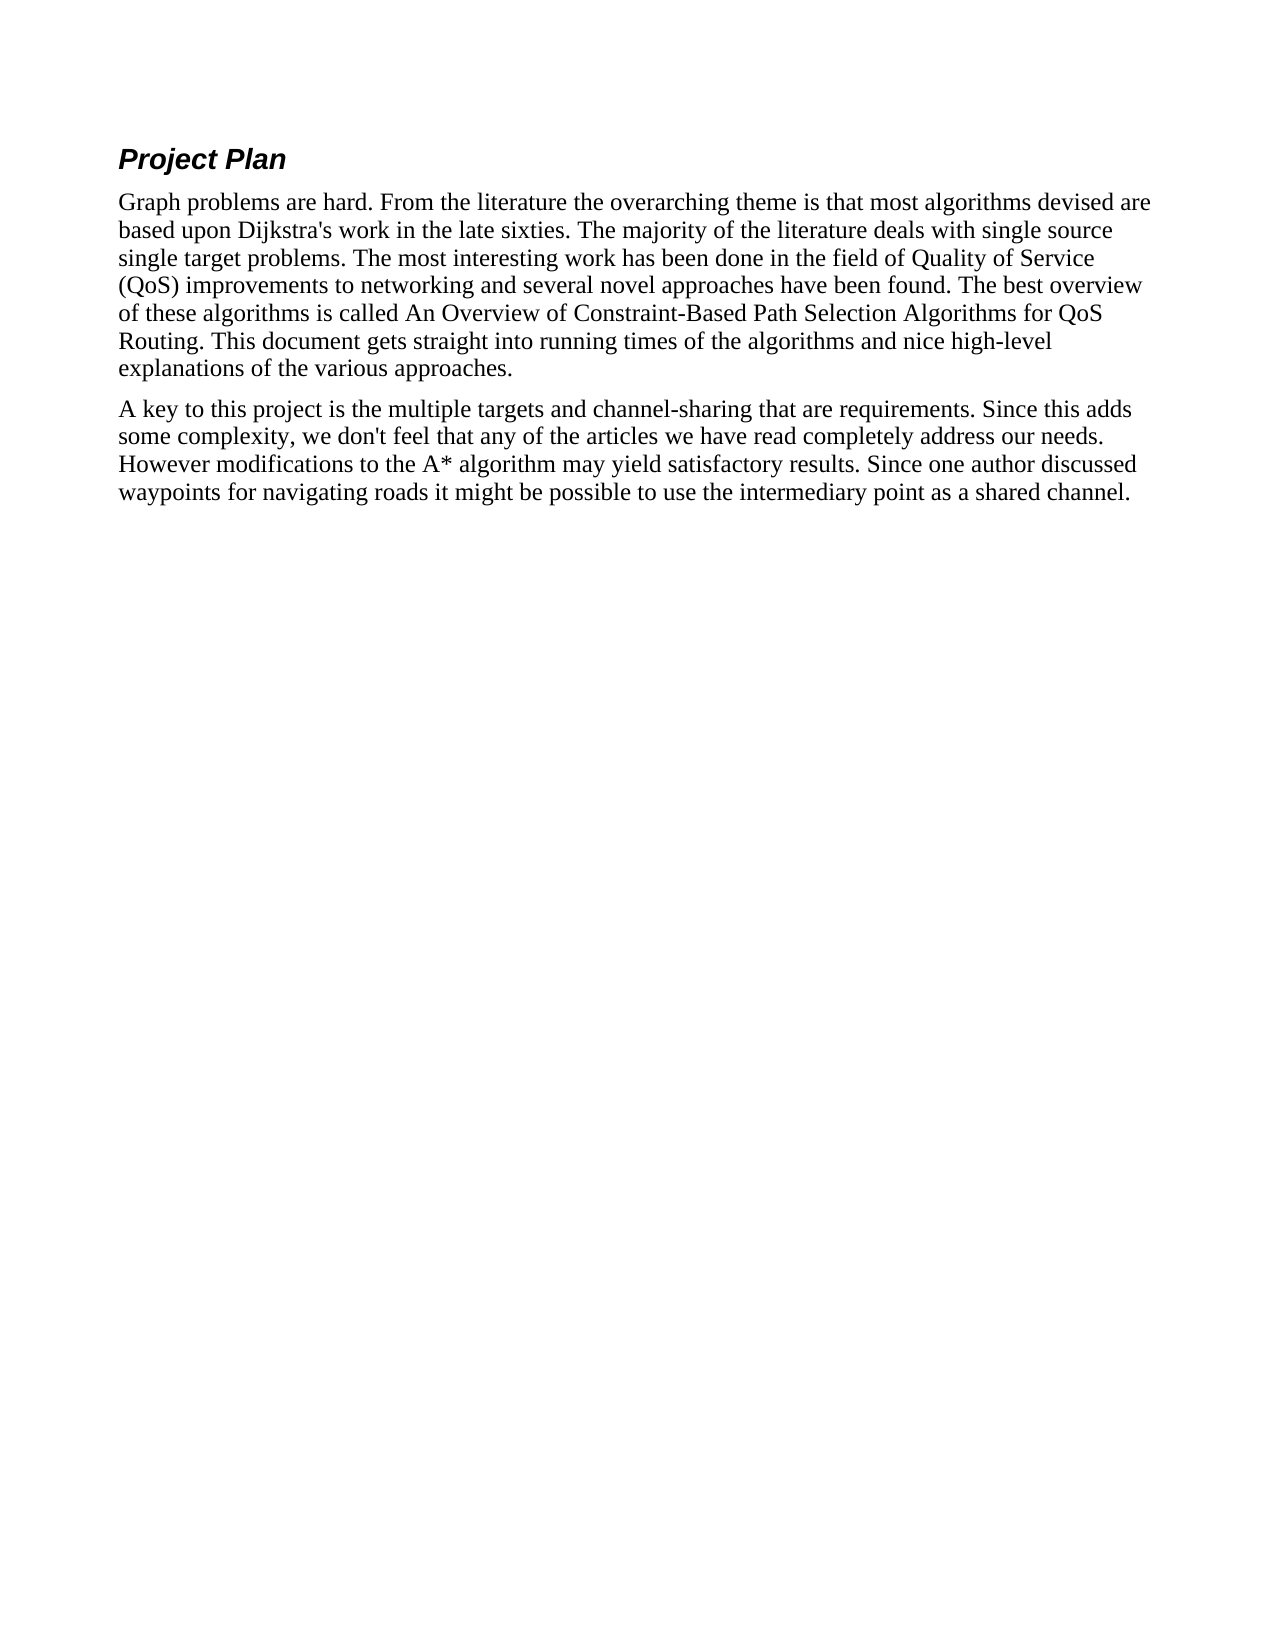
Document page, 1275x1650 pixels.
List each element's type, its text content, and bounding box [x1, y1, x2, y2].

text A key to this project is the multiple targets and channel-sharing that are requirements. Since this adds some complexity, we don't feel that any of the articles we have read completely address our needs. However modifications to the A* algorithm may yield satisfactory results. Since one author discussed waypoints for navigating roads it might be possible to use the intermediary point as a shared channel. [118, 395, 1157, 506]
subtitle Project Plan [118, 143, 1157, 176]
text Graph problems are hard. From the literature the overarching theme is that most algorithms devised are based upon Dijkstra's work in the late sixties. The majority of the literature deals with single source single target problems. The most interesting work has been done in the field of Quality of Service (QoS) improvements to networking and several novel approaches have been found. The best overview of these algorithms is called An Overview of Constraint-Based Path Selection Algorithms for QoS Routing. This document gets straight into running times of the algorithms and nice high-level explanations of the various approaches. [118, 188, 1157, 382]
